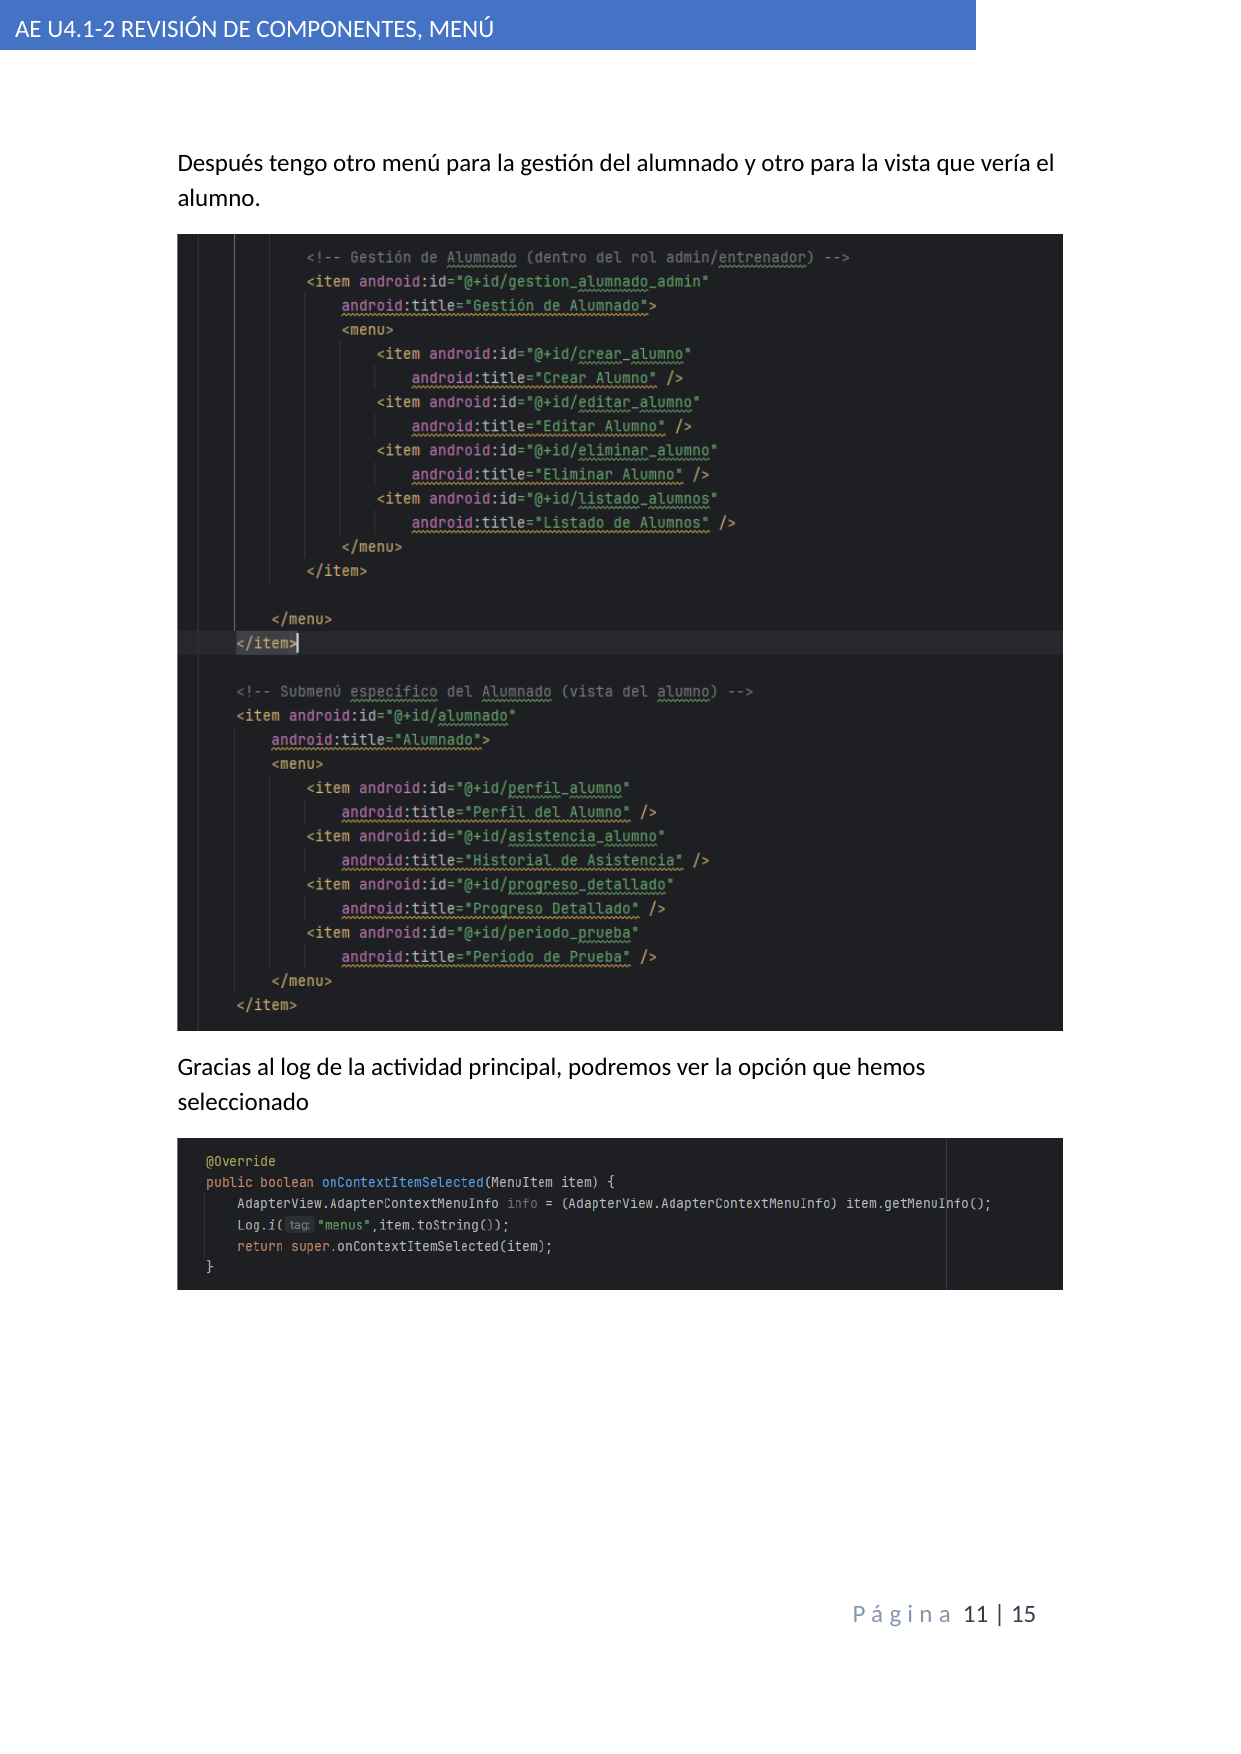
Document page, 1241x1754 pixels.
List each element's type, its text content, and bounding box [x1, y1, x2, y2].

text Gracias al log de la actividad principal, podremos ver la opción que hemos seleccionado [177, 1051, 1063, 1117]
text Después tengo otro menú para la gestión del alumnado y otro para la vista que vería el alumno. [177, 148, 1063, 213]
